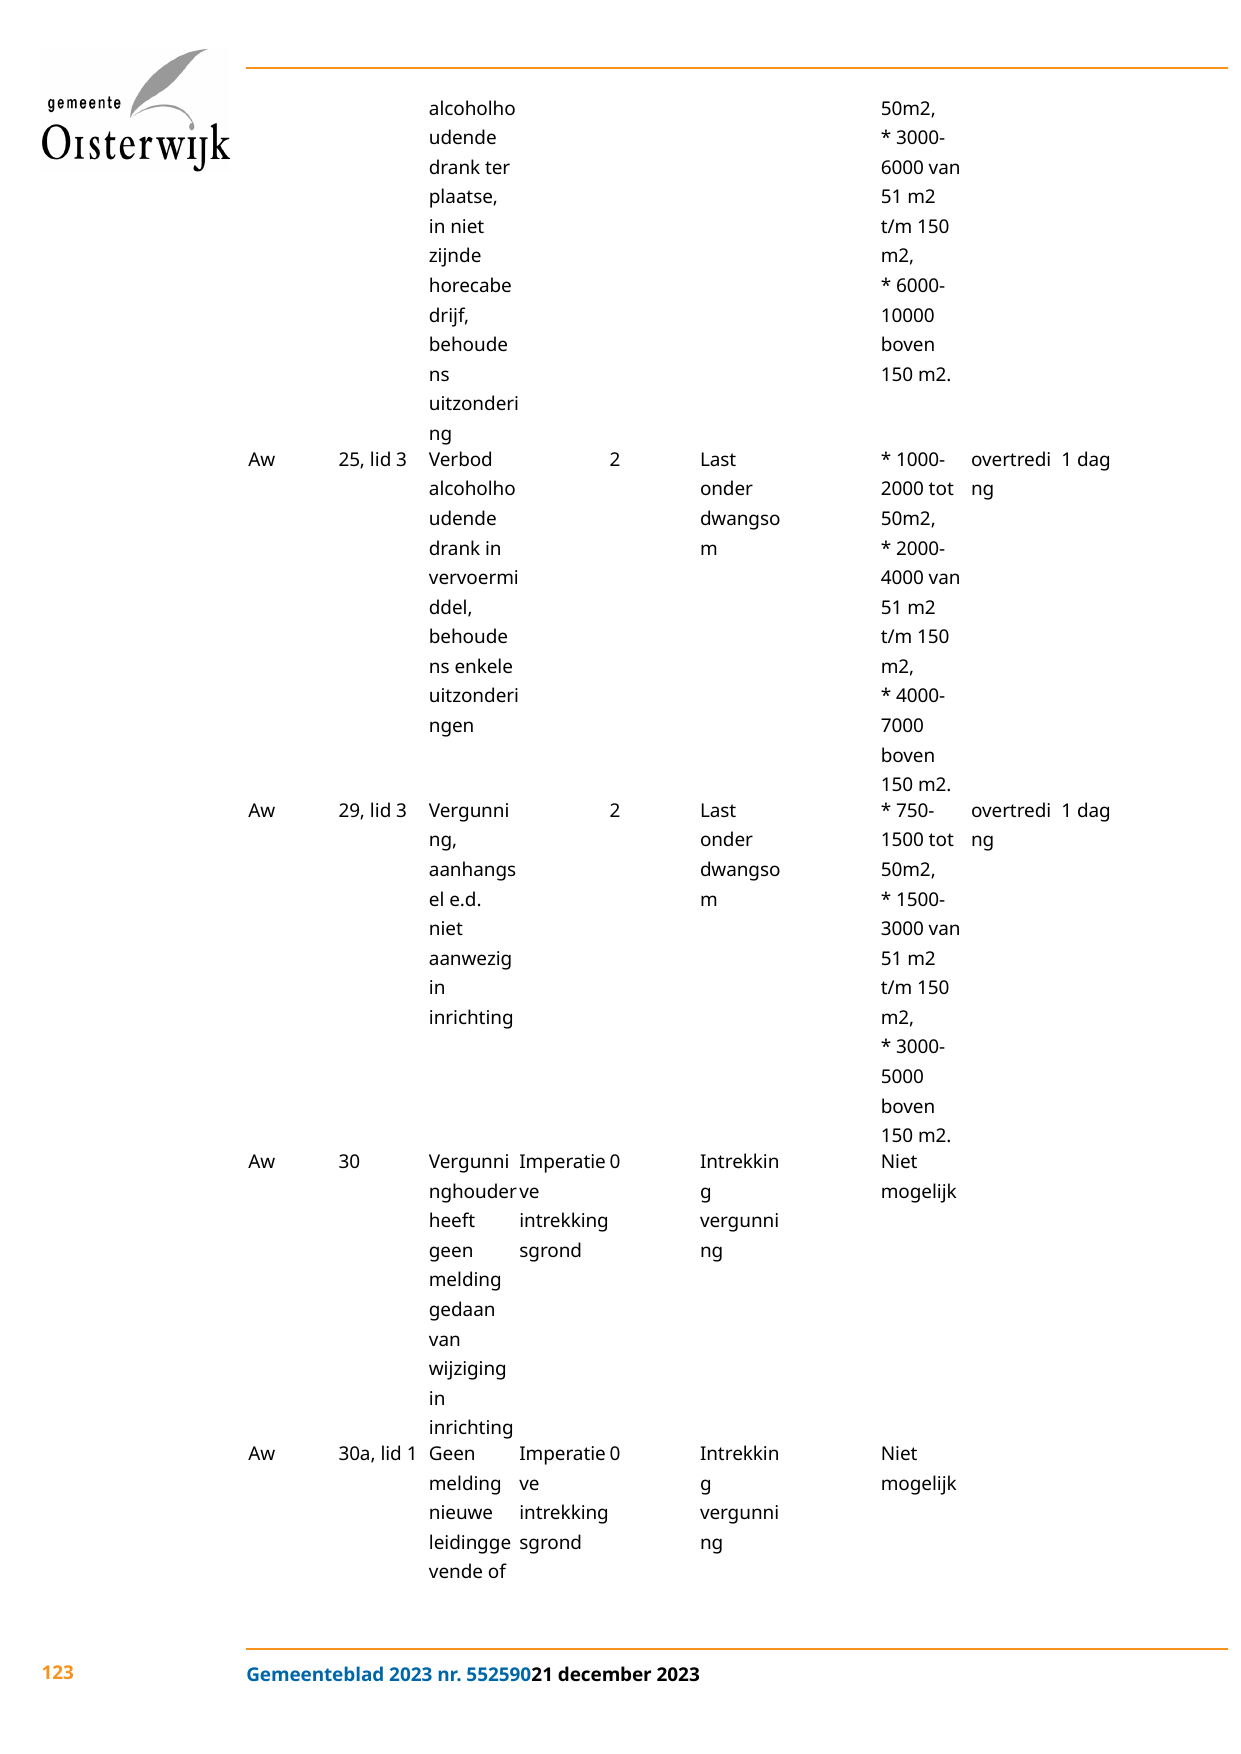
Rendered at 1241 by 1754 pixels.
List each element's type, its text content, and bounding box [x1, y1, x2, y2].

table_cell 30a, lid 1 [338, 1440, 429, 1584]
table_cell 2 [609, 446, 700, 797]
table_cell Aw [248, 446, 338, 797]
table_cell [338, 95, 429, 446]
table_cell [790, 1440, 881, 1584]
table_cell 1 dag [1061, 446, 1152, 797]
table_cell 2 [609, 797, 700, 1148]
table_cell [700, 95, 790, 446]
table_cell [1061, 95, 1152, 446]
table_cell 0 [609, 1148, 700, 1440]
table_cell alcoholhoudende drank ter plaatse, in niet zijnde horecabedrijf, behoudens uitzondering [429, 95, 519, 446]
table_cell 25, lid 3 [338, 446, 429, 797]
table_cell * 750-1500 tot 50m2, * 1500-3000 van 51 m2 t/m 150 m2, * 3000-5000 boven 150 m2. [881, 797, 971, 1148]
table_cell [790, 95, 881, 446]
table_cell Intrekking vergunning [700, 1440, 790, 1584]
table_cell 30 [338, 1148, 429, 1440]
table_cell [790, 1148, 881, 1440]
table_cell Aw [248, 797, 338, 1148]
table_cell [790, 797, 881, 1148]
table_cell Niet mogelijk [881, 1148, 971, 1440]
table_cell Last onder dwangsom [700, 797, 790, 1148]
table_cell [790, 446, 881, 797]
picture [41, 47, 231, 172]
table_cell [1061, 1440, 1152, 1584]
table_cell [1061, 1148, 1152, 1440]
table_cell Niet mogelijk [881, 1440, 971, 1584]
table_cell [519, 446, 609, 797]
table_cell Vergunning, aanhangsel e.d. niet aanwezig in inrichting [429, 797, 519, 1148]
table_cell Aw [248, 1440, 338, 1584]
table_cell * 1000-2000 tot 50m2, * 2000-4000 van 51 m2 t/m 150 m2, * 4000-7000 boven 150 m2. [881, 446, 971, 797]
table_cell [971, 95, 1061, 446]
table_cell Geen melding nieuwe leidinggevende of [429, 1440, 519, 1584]
table_cell Vergunninghouder heeft geen melding gedaan van wijziging in inrichting [429, 1148, 519, 1440]
table_cell 1 dag [1061, 797, 1152, 1148]
table_cell [519, 95, 609, 446]
table_cell Imperatieve intrekkingsgrond [519, 1148, 609, 1440]
table_cell [609, 95, 700, 446]
table_cell 0 [609, 1440, 700, 1584]
table_cell 50m2, * 3000-6000 van 51 m2 t/m 150 m2, * 6000-10000 boven 150 m2. [881, 95, 971, 446]
table_cell [971, 1440, 1061, 1584]
table_cell [971, 1148, 1061, 1440]
table_cell overtreding [971, 446, 1061, 797]
table_cell Intrekking vergunning [700, 1148, 790, 1440]
table_cell Last onder dwangsom [700, 446, 790, 797]
table_cell [519, 797, 609, 1148]
table_cell Aw [248, 1148, 338, 1440]
table_cell Imperatieve intrekkingsgrond [519, 1440, 609, 1584]
table_cell [248, 95, 338, 446]
table_cell overtreding [971, 797, 1061, 1148]
table_cell 29, lid 3 [338, 797, 429, 1148]
table_cell Verbod alcoholhoudende drank in vervoermiddel, behoudens enkele uitzonderingen [429, 446, 519, 797]
